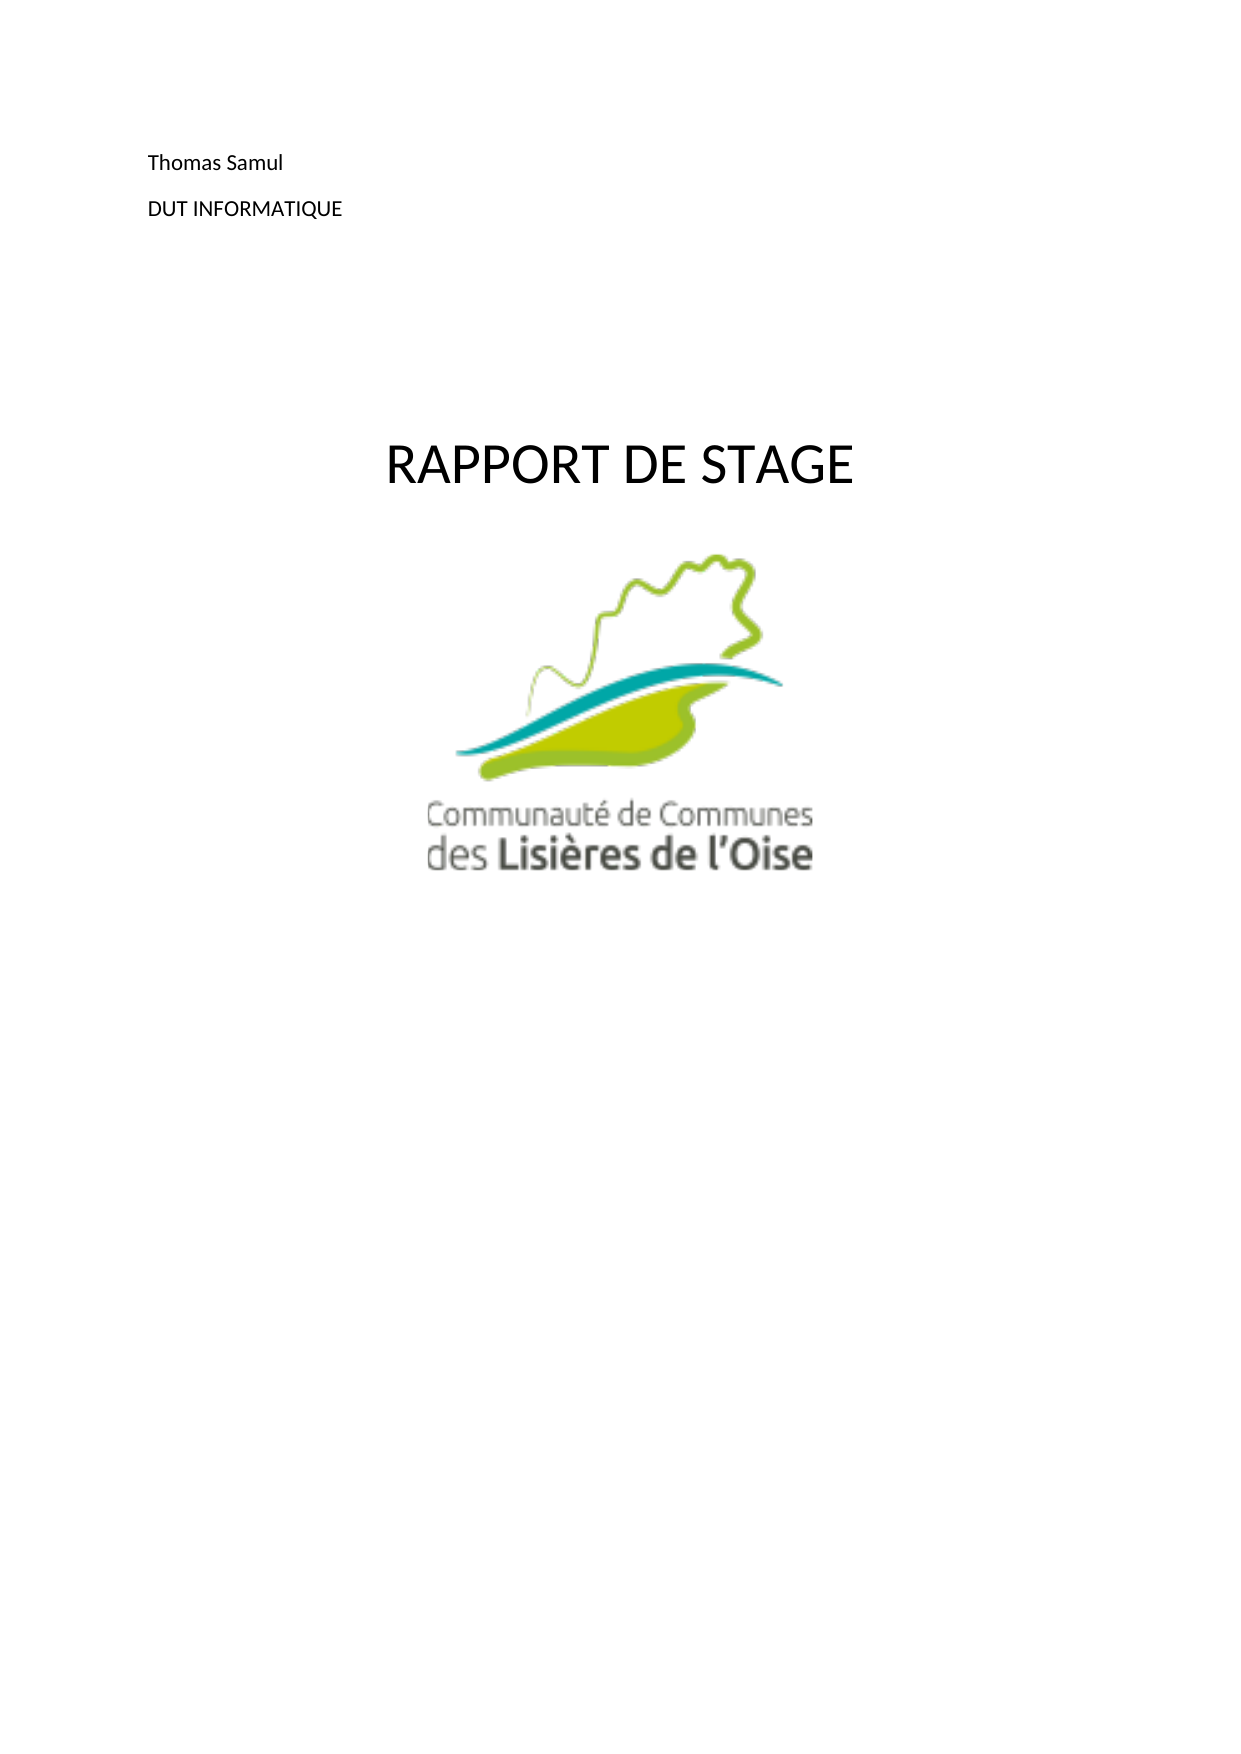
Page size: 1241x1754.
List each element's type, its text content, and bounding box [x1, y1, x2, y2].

text DUT INFORMATIQUE [148, 194, 1093, 222]
text RAPPORT DE STAGE [148, 427, 1093, 498]
text Thomas Samul [148, 148, 1093, 176]
